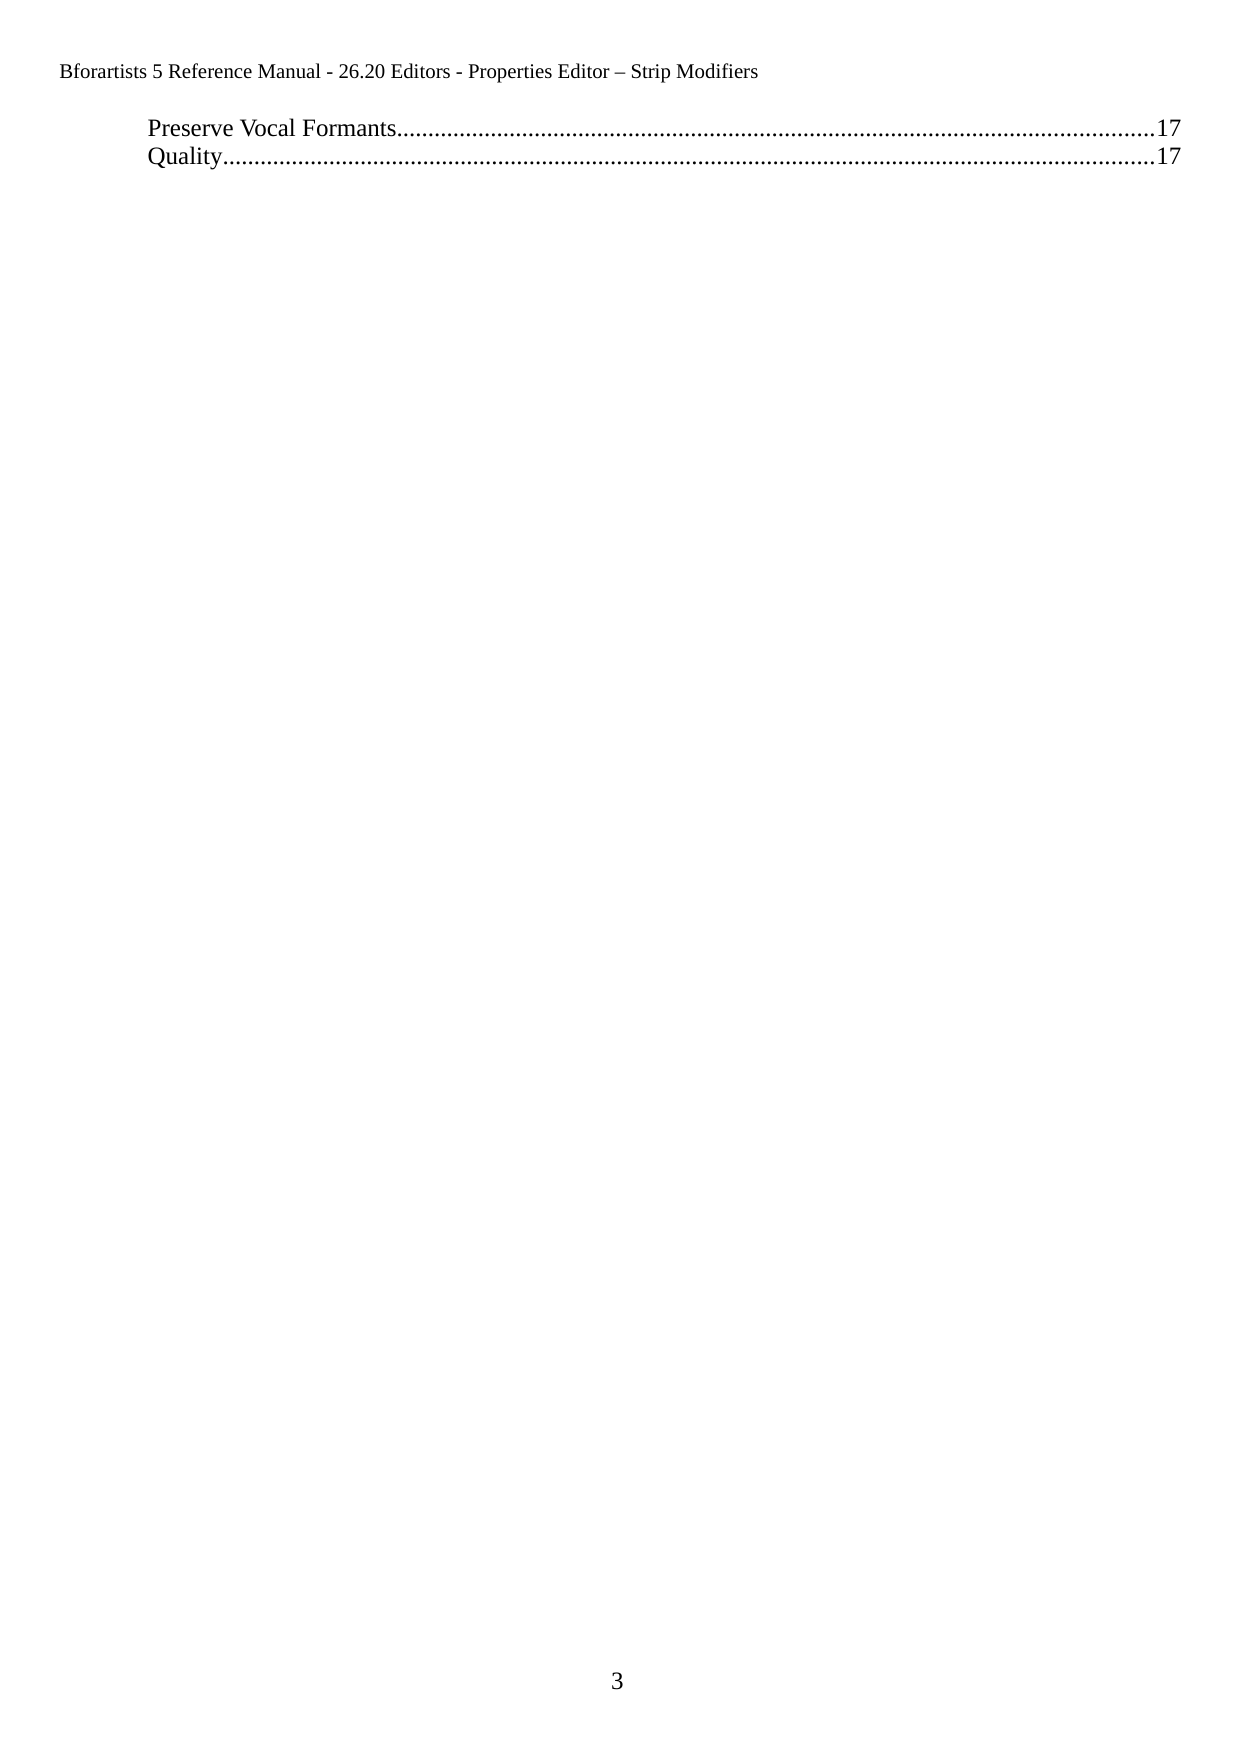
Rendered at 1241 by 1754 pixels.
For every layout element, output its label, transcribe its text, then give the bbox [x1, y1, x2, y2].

text Preserve Vocal Formants 17 [147, 113, 1181, 141]
text Quality 17 [147, 141, 1181, 170]
